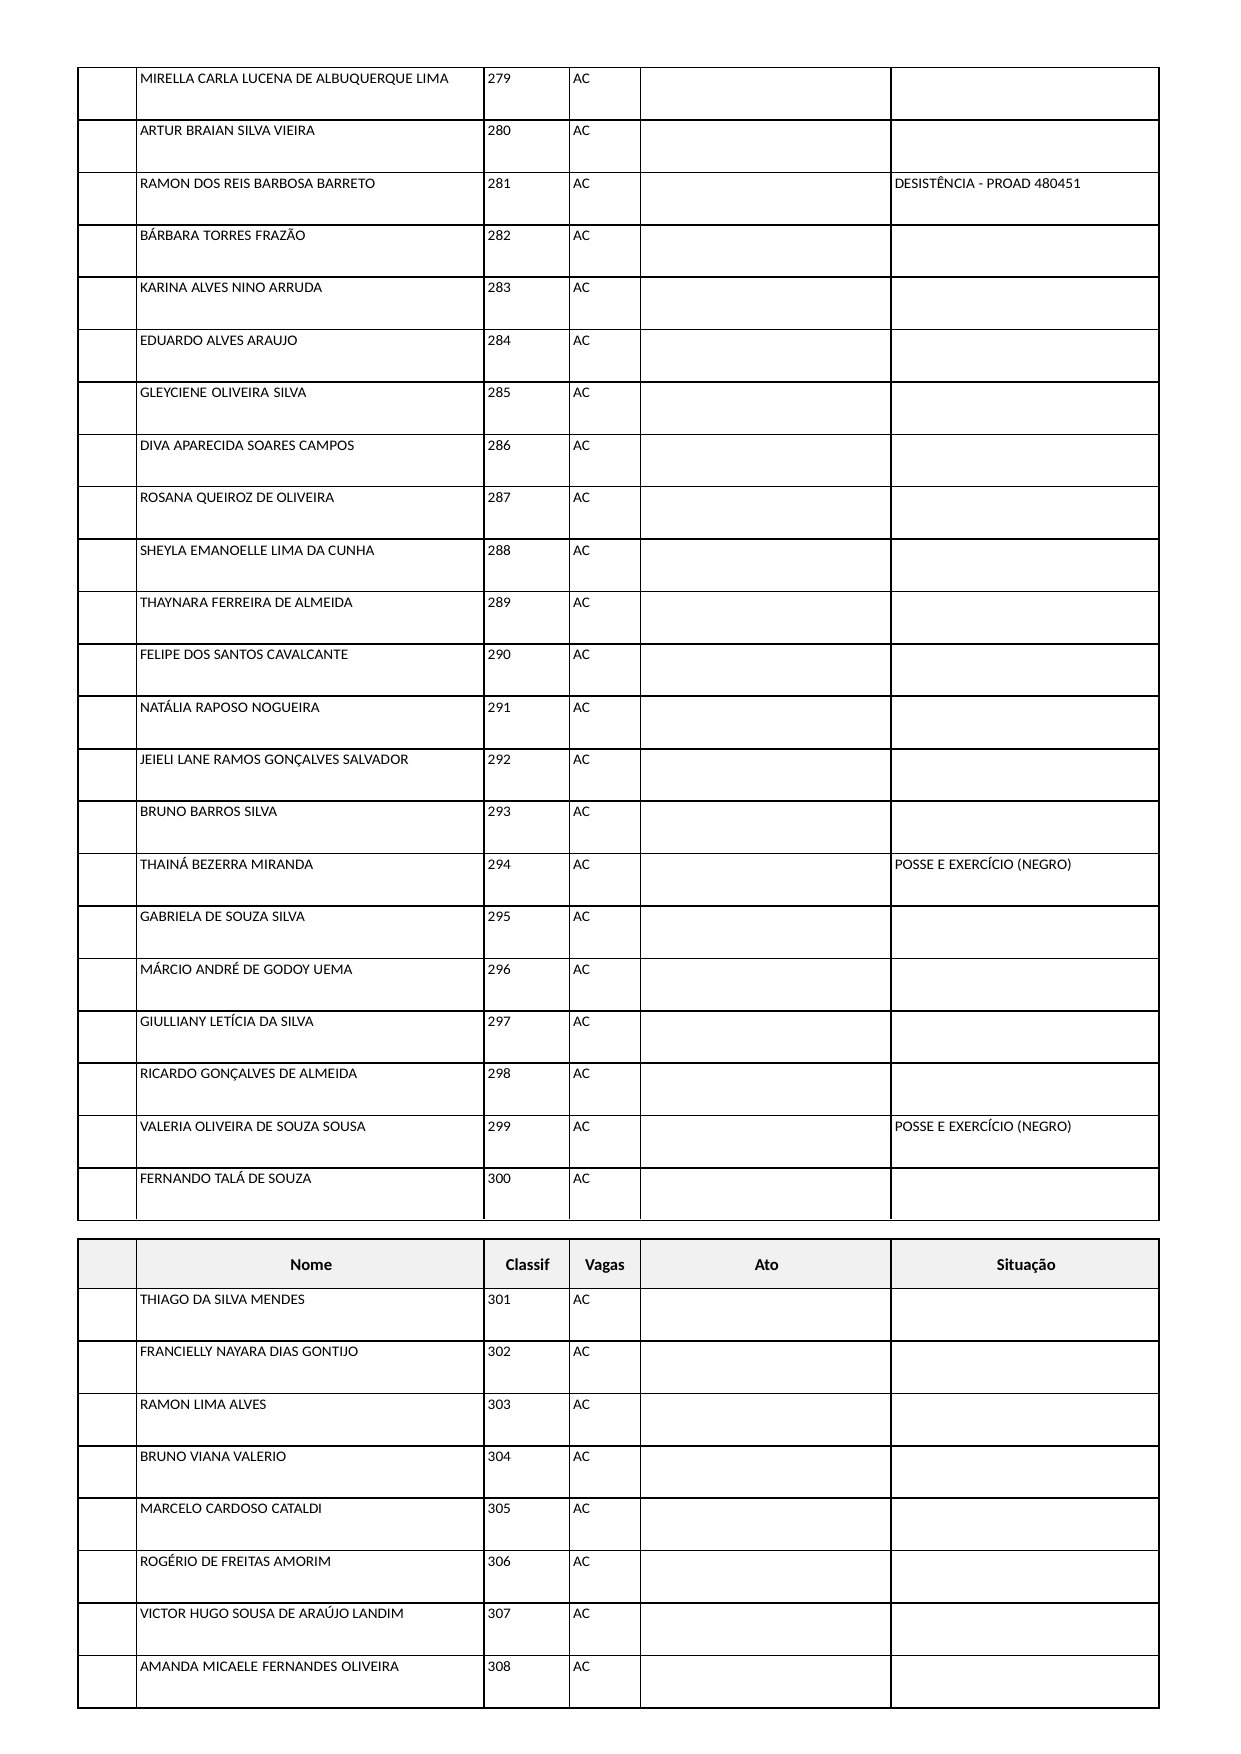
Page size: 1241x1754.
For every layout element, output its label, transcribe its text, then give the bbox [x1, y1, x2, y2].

table_cell [79, 645, 136, 695]
table_cell 305 [485, 1499, 569, 1550]
table_cell [79, 750, 136, 800]
table_cell [641, 1604, 890, 1654]
table_cell FERNANDO TALÁ DE SOUZA [137, 1169, 483, 1219]
table_cell [892, 592, 1158, 643]
table_cell 288 [485, 540, 569, 591]
table_cell AC [570, 1289, 640, 1340]
table_cell [79, 592, 136, 643]
table_cell 279 [485, 68, 569, 119]
table_cell [79, 383, 136, 433]
table_cell POSSE E EXERCÍCIO (NEGRO) [892, 1116, 1158, 1167]
table_cell AC [570, 1551, 640, 1602]
table_cell AC [570, 540, 640, 591]
table_cell [892, 121, 1158, 171]
table_cell JEIELI LANE RAMOS GONÇALVES SALVADOR [137, 750, 483, 800]
table_cell AC [570, 1064, 640, 1115]
table_cell AC [570, 750, 640, 800]
table_cell VALERIA OLIVEIRA DE SOUZA SOUSA [137, 1116, 483, 1167]
table_cell THAINÁ BEZERRA MIRANDA [137, 854, 483, 905]
table_cell [79, 854, 136, 905]
table_cell [641, 1656, 890, 1707]
table_cell [892, 1012, 1158, 1062]
table_cell [892, 1656, 1158, 1707]
table_cell [79, 959, 136, 1010]
table_cell [892, 1499, 1158, 1550]
table_cell AC [570, 1116, 640, 1167]
table_cell THAYNARA FERREIRA DE ALMEIDA [137, 592, 483, 643]
table_cell AC [570, 854, 640, 905]
table_header Vagas [570, 1240, 640, 1288]
table_cell MARCELO CARDOSO CATALDI [137, 1499, 483, 1550]
table_cell [892, 645, 1158, 695]
table_cell 307 [485, 1604, 569, 1654]
table_cell [641, 592, 890, 643]
table_cell 291 [485, 697, 569, 748]
table_cell [641, 1169, 890, 1219]
table_cell [641, 435, 890, 486]
table_cell AC [570, 959, 640, 1010]
table_cell [892, 1289, 1158, 1340]
table_cell [79, 802, 136, 853]
table_cell [892, 1342, 1158, 1392]
table_cell [641, 959, 890, 1010]
table_cell EDUARDO ALVES ARAUJO [137, 330, 483, 381]
table_cell AC [570, 1604, 640, 1654]
table_cell [79, 487, 136, 538]
table_header [79, 1240, 136, 1288]
table_cell AC [570, 121, 640, 171]
table_cell [79, 1499, 136, 1550]
table_cell [641, 907, 890, 957]
table_cell [79, 226, 136, 276]
table_cell [641, 1394, 890, 1445]
table_cell 298 [485, 1064, 569, 1115]
table_cell [641, 1064, 890, 1115]
table_cell [641, 173, 890, 224]
table_cell [892, 278, 1158, 329]
table_cell 300 [485, 1169, 569, 1219]
table_cell [79, 278, 136, 329]
table_cell 290 [485, 645, 569, 695]
table_cell AMANDA MICAELE FERNANDES OLIVEIRA [137, 1656, 483, 1707]
table_cell AC [570, 1169, 640, 1219]
table_cell 294 [485, 854, 569, 905]
table_cell AC [570, 173, 640, 224]
table_cell [892, 383, 1158, 433]
table_cell [892, 540, 1158, 591]
table_cell [641, 1447, 890, 1497]
table_cell [79, 1064, 136, 1115]
table_cell [892, 435, 1158, 486]
table_cell [79, 540, 136, 591]
table_cell [79, 1169, 136, 1219]
table_cell THIAGO DA SILVA MENDES [137, 1289, 483, 1340]
table_cell [892, 1064, 1158, 1115]
table_cell AC [570, 226, 640, 276]
table_cell [641, 1012, 890, 1062]
table_cell ROGÉRIO DE FREITAS AMORIM [137, 1551, 483, 1602]
table_cell [641, 383, 890, 433]
table_cell [641, 1499, 890, 1550]
table_cell 299 [485, 1116, 569, 1167]
table_cell [79, 173, 136, 224]
table_header Nome [137, 1240, 483, 1288]
table_cell [79, 1116, 136, 1167]
table_cell 283 [485, 278, 569, 329]
table_cell [79, 435, 136, 486]
table_cell [892, 226, 1158, 276]
table_cell AC [570, 1499, 640, 1550]
table_cell [641, 121, 890, 171]
table_cell [892, 68, 1158, 119]
table_cell AC [570, 383, 640, 433]
table_cell AC [570, 435, 640, 486]
table_cell [79, 1394, 136, 1445]
table_cell VICTOR HUGO SOUSA DE ARAÚJO LANDIM [137, 1604, 483, 1654]
table_cell 296 [485, 959, 569, 1010]
table_cell AC [570, 697, 640, 748]
table_cell [892, 487, 1158, 538]
table_cell SHEYLA EMANOELLE LIMA DA CUNHA [137, 540, 483, 591]
table_cell 304 [485, 1447, 569, 1497]
table_cell 293 [485, 802, 569, 853]
table_cell [641, 487, 890, 538]
table_cell AC [570, 1342, 640, 1392]
table_cell 284 [485, 330, 569, 381]
table_cell AC [570, 802, 640, 853]
table_cell [79, 1447, 136, 1497]
table_cell AC [570, 592, 640, 643]
table_cell 308 [485, 1656, 569, 1707]
table_cell ROSANA QUEIROZ DE OLIVEIRA [137, 487, 483, 538]
table_cell RICARDO GONÇALVES DE ALMEIDA [137, 1064, 483, 1115]
table_cell MÁRCIO ANDRÉ DE GODOY UEMA [137, 959, 483, 1010]
table_cell [892, 750, 1158, 800]
table_cell AC [570, 1012, 640, 1062]
table_cell [79, 68, 136, 119]
table_cell [641, 226, 890, 276]
table_cell [892, 802, 1158, 853]
table_cell [892, 330, 1158, 381]
table_cell POSSE E EXERCÍCIO (NEGRO) [892, 854, 1158, 905]
table_cell [892, 907, 1158, 957]
table_cell RAMON LIMA ALVES [137, 1394, 483, 1445]
table_header Classif [485, 1240, 569, 1288]
table_cell 281 [485, 173, 569, 224]
table_cell BÁRBARA TORRES FRAZÃO [137, 226, 483, 276]
table_header Ato [641, 1240, 890, 1288]
table_cell [641, 330, 890, 381]
table_cell [79, 907, 136, 957]
table_cell DIVA APARECIDA SOARES CAMPOS [137, 435, 483, 486]
table_cell AC [570, 1447, 640, 1497]
table_cell [641, 645, 890, 695]
table_cell AC [570, 907, 640, 957]
table_cell AC [570, 330, 640, 381]
table_cell AC [570, 1656, 640, 1707]
table_cell [892, 1551, 1158, 1602]
table_cell [79, 697, 136, 748]
table_cell [892, 1394, 1158, 1445]
table_cell ARTUR BRAIAN SILVA VIEIRA [137, 121, 483, 171]
table_cell [79, 1342, 136, 1392]
table_cell [641, 750, 890, 800]
table_cell [641, 278, 890, 329]
table_cell MIRELLA CARLA LUCENA DE ALBUQUERQUE LIMA [137, 68, 483, 119]
table_cell 306 [485, 1551, 569, 1602]
table_cell [641, 1116, 890, 1167]
table_cell [79, 1289, 136, 1340]
table_cell 292 [485, 750, 569, 800]
table_cell 289 [485, 592, 569, 643]
table_cell 280 [485, 121, 569, 171]
table_cell NATÁLIA RAPOSO NOGUEIRA [137, 697, 483, 748]
table_cell [892, 1447, 1158, 1497]
table_cell [892, 1604, 1158, 1654]
table_cell 297 [485, 1012, 569, 1062]
table_cell 282 [485, 226, 569, 276]
table_cell GIULLIANY LETÍCIA DA SILVA [137, 1012, 483, 1062]
table_cell [641, 1342, 890, 1392]
table_cell [641, 854, 890, 905]
table_cell AC [570, 645, 640, 695]
table_cell 285 [485, 383, 569, 433]
table_cell 286 [485, 435, 569, 486]
table_cell 295 [485, 907, 569, 957]
table_cell [641, 697, 890, 748]
table_cell FRANCIELLY NAYARA DIAS GONTIJO [137, 1342, 483, 1392]
table_cell [641, 68, 890, 119]
table_cell AC [570, 487, 640, 538]
table_cell GLEYCIENE OLIVEIRA SILVA [137, 383, 483, 433]
table_cell [641, 540, 890, 591]
table_cell DESISTÊNCIA - PROAD 480451 [892, 173, 1158, 224]
table_cell FELIPE DOS SANTOS CAVALCANTE [137, 645, 483, 695]
table_cell [79, 1656, 136, 1707]
table_cell BRUNO VIANA VALERIO [137, 1447, 483, 1497]
table_cell BRUNO BARROS SILVA [137, 802, 483, 853]
table_header Situação [892, 1240, 1158, 1288]
table_cell [892, 1169, 1158, 1219]
table_cell 302 [485, 1342, 569, 1392]
table_cell KARINA ALVES NINO ARRUDA [137, 278, 483, 329]
table_cell [892, 959, 1158, 1010]
table_cell AC [570, 1394, 640, 1445]
table_cell [79, 1012, 136, 1062]
table_cell [641, 802, 890, 853]
table_cell [79, 1551, 136, 1602]
table_cell [79, 121, 136, 171]
table_cell [79, 1604, 136, 1654]
table_cell 287 [485, 487, 569, 538]
table_cell 303 [485, 1394, 569, 1445]
table_cell [79, 330, 136, 381]
table_cell RAMON DOS REIS BARBOSA BARRETO [137, 173, 483, 224]
table_cell AC [570, 68, 640, 119]
table_cell 301 [485, 1289, 569, 1340]
table_cell [641, 1551, 890, 1602]
table_cell AC [570, 278, 640, 329]
table_cell [641, 1289, 890, 1340]
table_cell GABRIELA DE SOUZA SILVA [137, 907, 483, 957]
table_cell [892, 697, 1158, 748]
